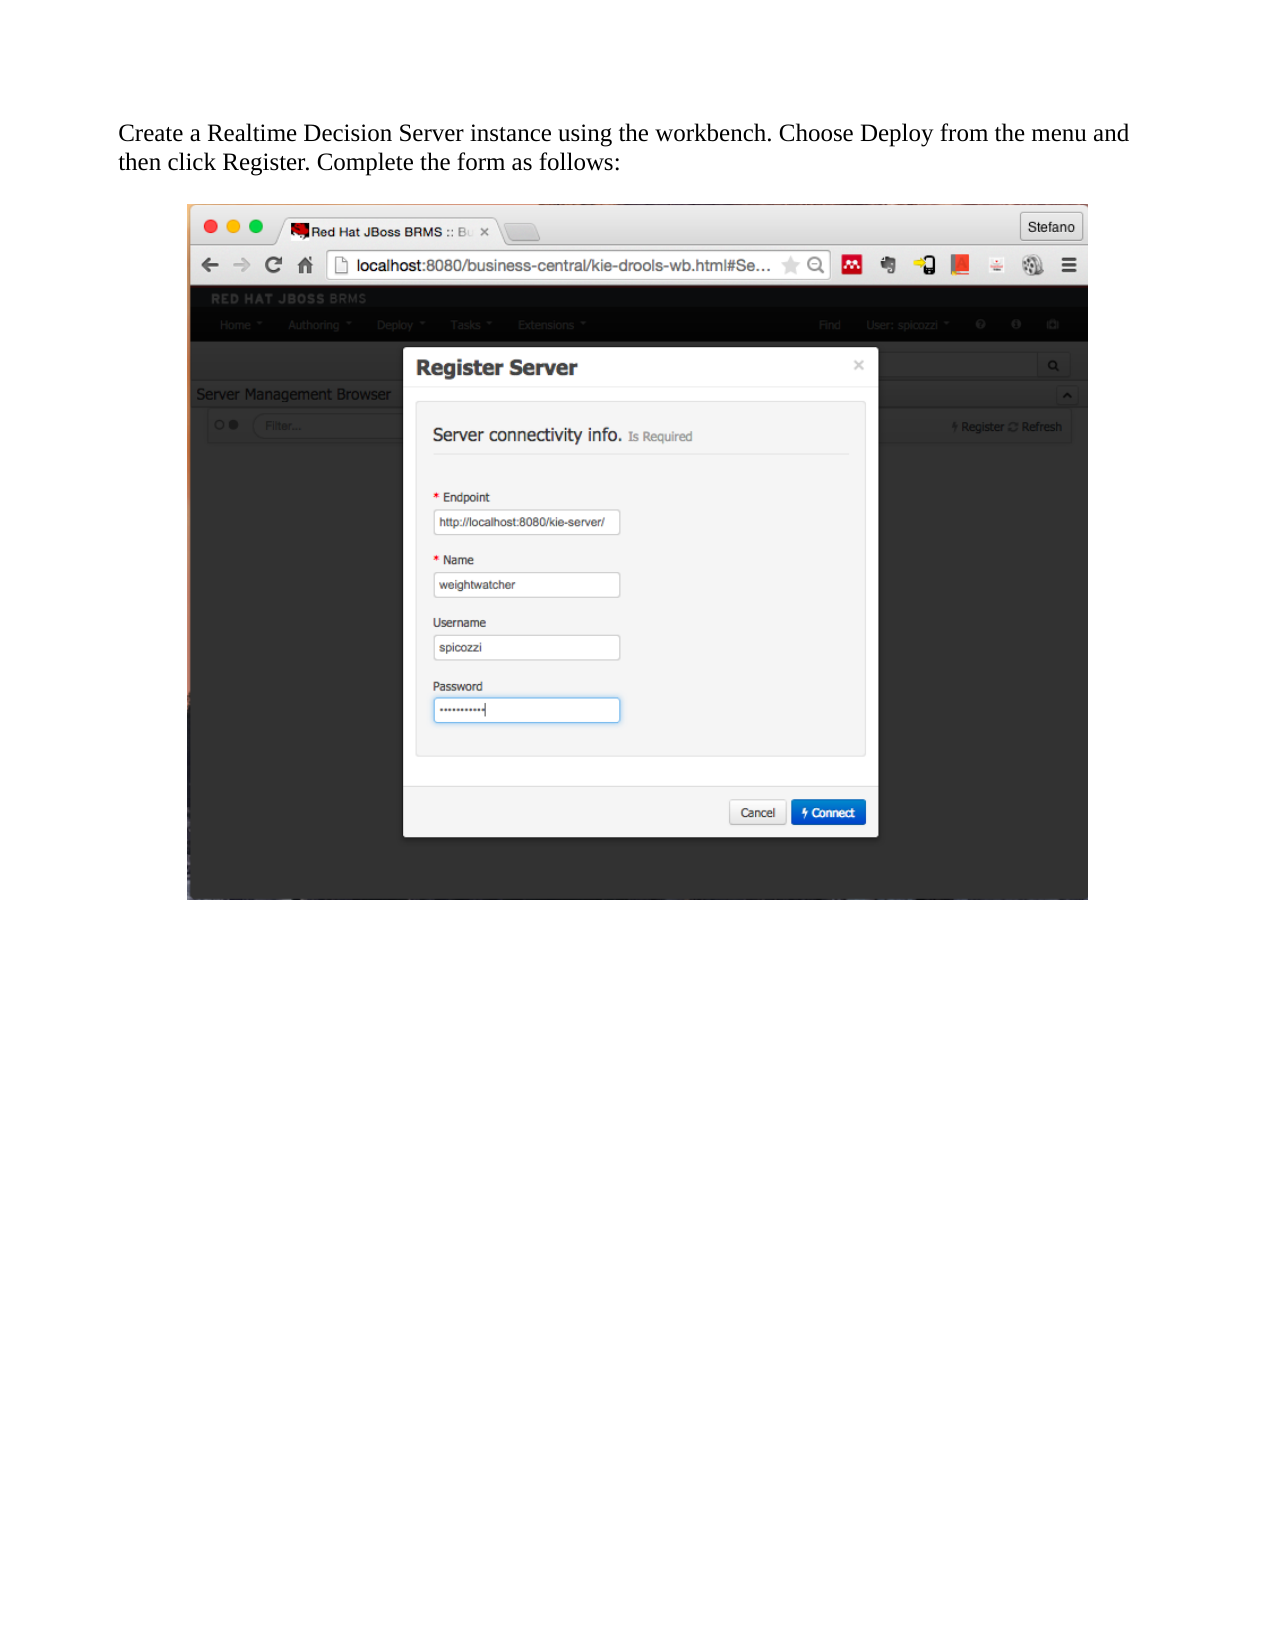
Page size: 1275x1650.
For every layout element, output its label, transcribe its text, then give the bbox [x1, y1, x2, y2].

text Create a Realtime Decision Server instance using the workbench. Choose Deploy from the menu and then click Register. Complete the form as follows: [118, 118, 1157, 176]
picture [187, 204, 1088, 900]
